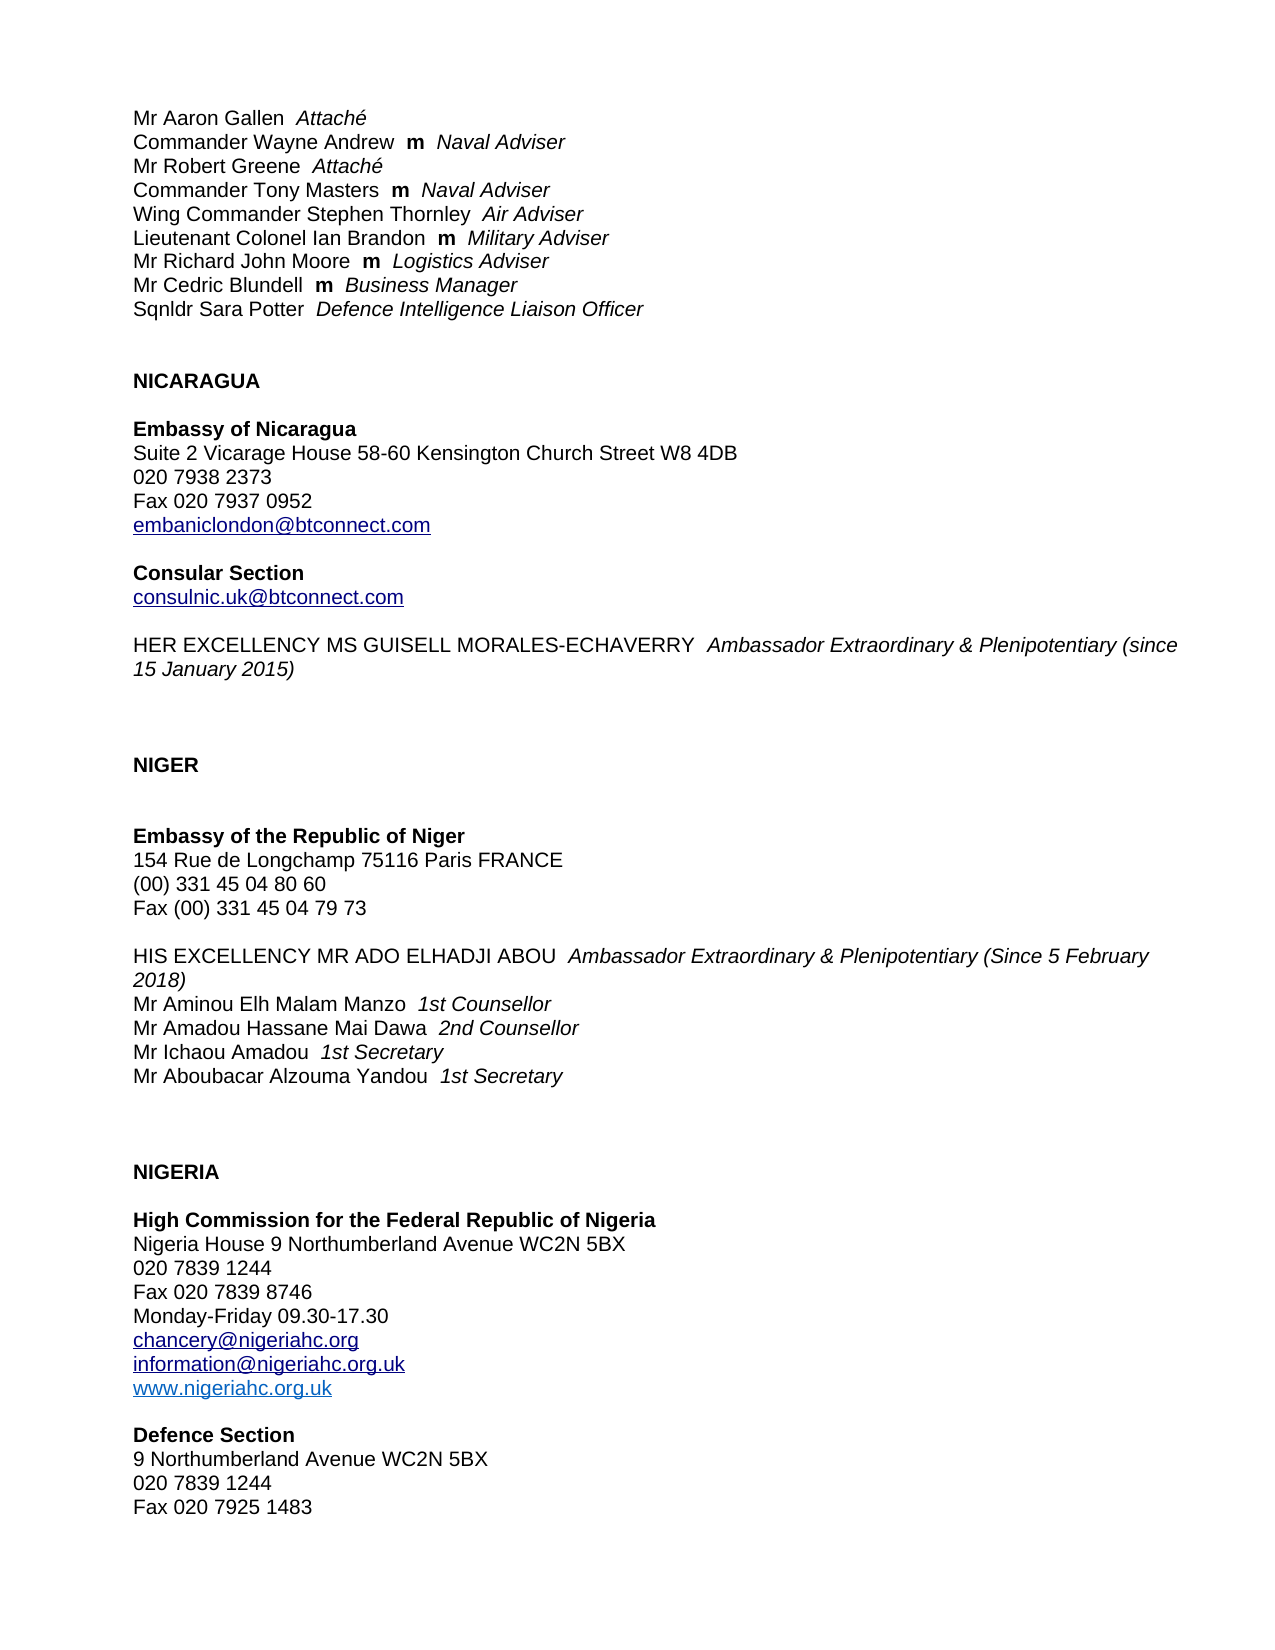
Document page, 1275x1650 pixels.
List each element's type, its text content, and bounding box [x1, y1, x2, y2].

text chancery@nigeriahc.org [133, 1327, 1181, 1351]
text High Commission for the Federal Republic of Nigeria [133, 1208, 1181, 1232]
text Mr Richard John Moore m Logistics Adviser [133, 249, 1181, 273]
text Consular Section [133, 561, 1181, 585]
subtitle NIGERIA [133, 1160, 1181, 1184]
text Lieutenant Colonel Ian Brandon m Military Adviser [133, 225, 1181, 249]
text Sqnldr Sara Potter Defence Intelligence Liaison Officer [133, 297, 1181, 321]
text consulnic.uk@btconnect.com [133, 585, 1181, 609]
text Mr Aminou Elh Malam Manzo 1st Counsellor [133, 992, 1181, 1016]
text Nigeria House 9 Northumberland Avenue WC2N 5BX [133, 1232, 1181, 1256]
text 154 Rue de Longchamp 75116 Paris FRANCE [133, 848, 1181, 872]
text information@nigeriahc.org.uk [133, 1351, 1181, 1375]
text Mr Cedric Blundell m Business Manager [133, 273, 1181, 297]
text Fax 020 7839 8746 [133, 1279, 1181, 1303]
text Mr Amadou Hassane Mai Dawa 2nd Counsellor [133, 1016, 1181, 1040]
text NICARAGUA [133, 369, 1181, 393]
text (00) 331 45 04 80 60 [133, 872, 1181, 896]
text 020 7839 1244 [133, 1471, 1181, 1495]
text HER EXCELLENCY MS GUISELL MORALES-ECHAVERRY Ambassador Extraordinary & Plenipotentiary (since 15 January 2015) [133, 633, 1181, 681]
text Monday-Friday 09.30-17.30 [133, 1303, 1181, 1327]
text Suite 2 Vicarage House 58-60 Kensington Church Street W8 4DB [133, 441, 1181, 465]
text 9 Northumberland Avenue WC2N 5BX [133, 1447, 1181, 1471]
text Wing Commander Stephen Thornley Air Adviser [133, 201, 1181, 225]
text www.nigeriahc.org.uk [133, 1375, 1181, 1399]
text Defence Section [133, 1423, 1181, 1447]
text Mr Robert Greene Attaché [133, 153, 1181, 177]
text Commander Tony Masters m Naval Adviser [133, 177, 1181, 201]
text Fax 020 7925 1483 [133, 1495, 1181, 1519]
text Commander Wayne Andrew m Naval Adviser [133, 129, 1181, 153]
text 020 7839 1244 [133, 1256, 1181, 1279]
subtitle Embassy of the Republic of Niger [133, 824, 1181, 848]
text Mr Aboubacar Alzouma Yandou 1st Secretary [133, 1064, 1181, 1088]
text NIGER [133, 752, 1181, 776]
text embaniclondon@btconnect.com [133, 513, 1181, 537]
text Fax 020 7937 0952 [133, 489, 1181, 513]
text 020 7938 2373 [133, 465, 1181, 489]
text Embassy of Nicaragua [133, 417, 1181, 441]
text Mr Ichaou Amadou 1st Secretary [133, 1040, 1181, 1064]
text Mr Aaron Gallen Attaché [133, 106, 1181, 129]
text Fax (00) 331 45 04 79 73 [133, 896, 1181, 920]
text HIS EXCELLENCY MR ADO ELHADJI ABOU Ambassador Extraordinary & Plenipotentiary (Since 5 February 2018) [133, 944, 1181, 992]
